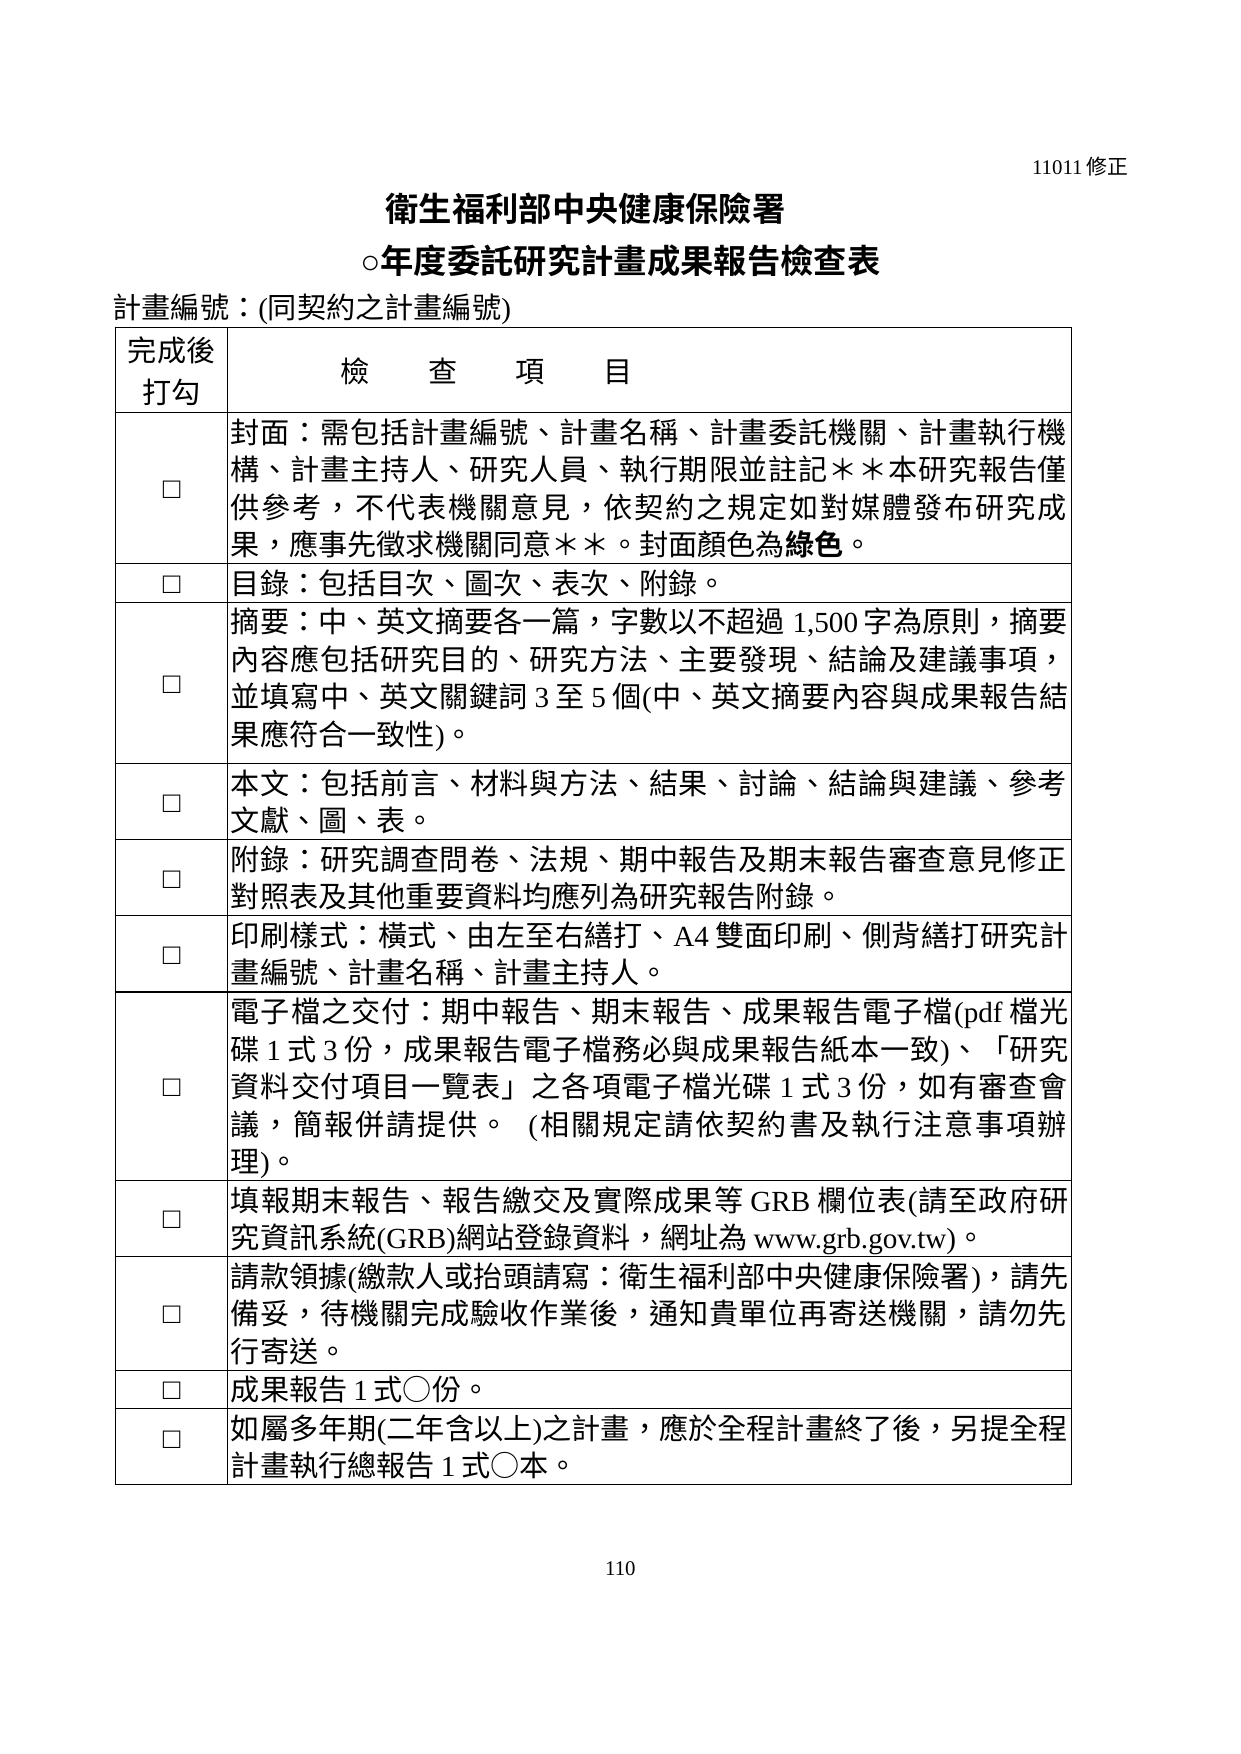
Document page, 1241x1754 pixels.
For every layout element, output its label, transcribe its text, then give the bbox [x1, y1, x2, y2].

table_cell 封面：需包括計畫編號、計畫名稱、計畫委託機關、計畫執行機構、計畫主持人、研究人員、執行期限並註記＊＊本研究報告僅供參考，不代表機關意見，依契約之規定如對媒體發布研究成果，應事先徵求機關同意＊＊。封面顏色為綠色。 [228, 413, 1071, 563]
table_cell □ [116, 564, 227, 602]
table_cell □ [116, 764, 227, 839]
table_cell □ [116, 603, 227, 763]
table_cell 附錄：研究調查問卷、法規、期中報告及期末報告審查意見修正對照表及其他重要資料均應列為研究報告附錄。 [228, 840, 1071, 915]
table_cell 填報期末報告、報告繳交及實際成果等GRB欄位表(請至政府研究資訊系統(GRB)網站登錄資料，網址為www.grb.gov.tw)。 [228, 1181, 1071, 1256]
table_cell □ [116, 1257, 227, 1369]
table_cell 如屬多年期(二年含以上)之計畫，應於全程計畫終了後，另提全程計畫執行總報告1式○本。 [228, 1409, 1071, 1484]
table_cell □ [116, 916, 227, 991]
table_cell 摘要：中、英文摘要各一篇，字數以不超過1,500字為原則，摘要內容應包括研究目的、研究方法、主要發現、結論及建議事項，並填寫中、英文關鍵詞3至5個(中、英文摘要內容與成果報告結果應符合一致性)。 [228, 603, 1071, 763]
table_cell □ [116, 993, 227, 1180]
text 計畫編號：(同契約之計畫編號) [112, 284, 1128, 327]
table_header 完成後打勾 [116, 328, 227, 412]
table_cell 印刷樣式：橫式、由左至右繕打、A4雙面印刷、側背繕打研究計畫編號、計畫名稱、計畫主持人。 [228, 916, 1071, 991]
table_cell 請款領據(繳款人或抬頭請寫：衛生福利部中央健康保險署)，請先備妥，待機關完成驗收作業後，通知貴單位再寄送機關，請勿先行寄送。 [228, 1257, 1071, 1369]
table_cell 成果報告1式○份。 [228, 1371, 1071, 1408]
table_cell □ [116, 840, 227, 915]
table_cell □ [116, 1181, 227, 1256]
table_cell 電子檔之交付：期中報告、期末報告、成果報告電子檔(pdf檔光碟1式3份，成果報告電子檔務必與成果報告紙本一致)、「研究資料交付項目一覽表」之各項電子檔光碟1式3份，如有審查會議，簡報併請提供。 (相關規定請依契約書及執行注意事項辦理)。 [228, 993, 1071, 1180]
table_cell □ [116, 1371, 227, 1408]
table_cell 本文：包括前言、材料與方法、結果、討論、結論與建議、參考文獻、圖、表。 [228, 764, 1071, 839]
table_cell □ [116, 1409, 227, 1484]
text ○年度委託研究計畫成果報告檢查表 [112, 232, 1128, 284]
table_header 檢 查 項 目 [228, 328, 1071, 412]
table_cell 目錄：包括目次、圖次、表次、附錄。 [228, 564, 1071, 602]
table_cell □ [116, 413, 227, 563]
text 衛生福利部中央健康保險署 [112, 180, 1058, 232]
